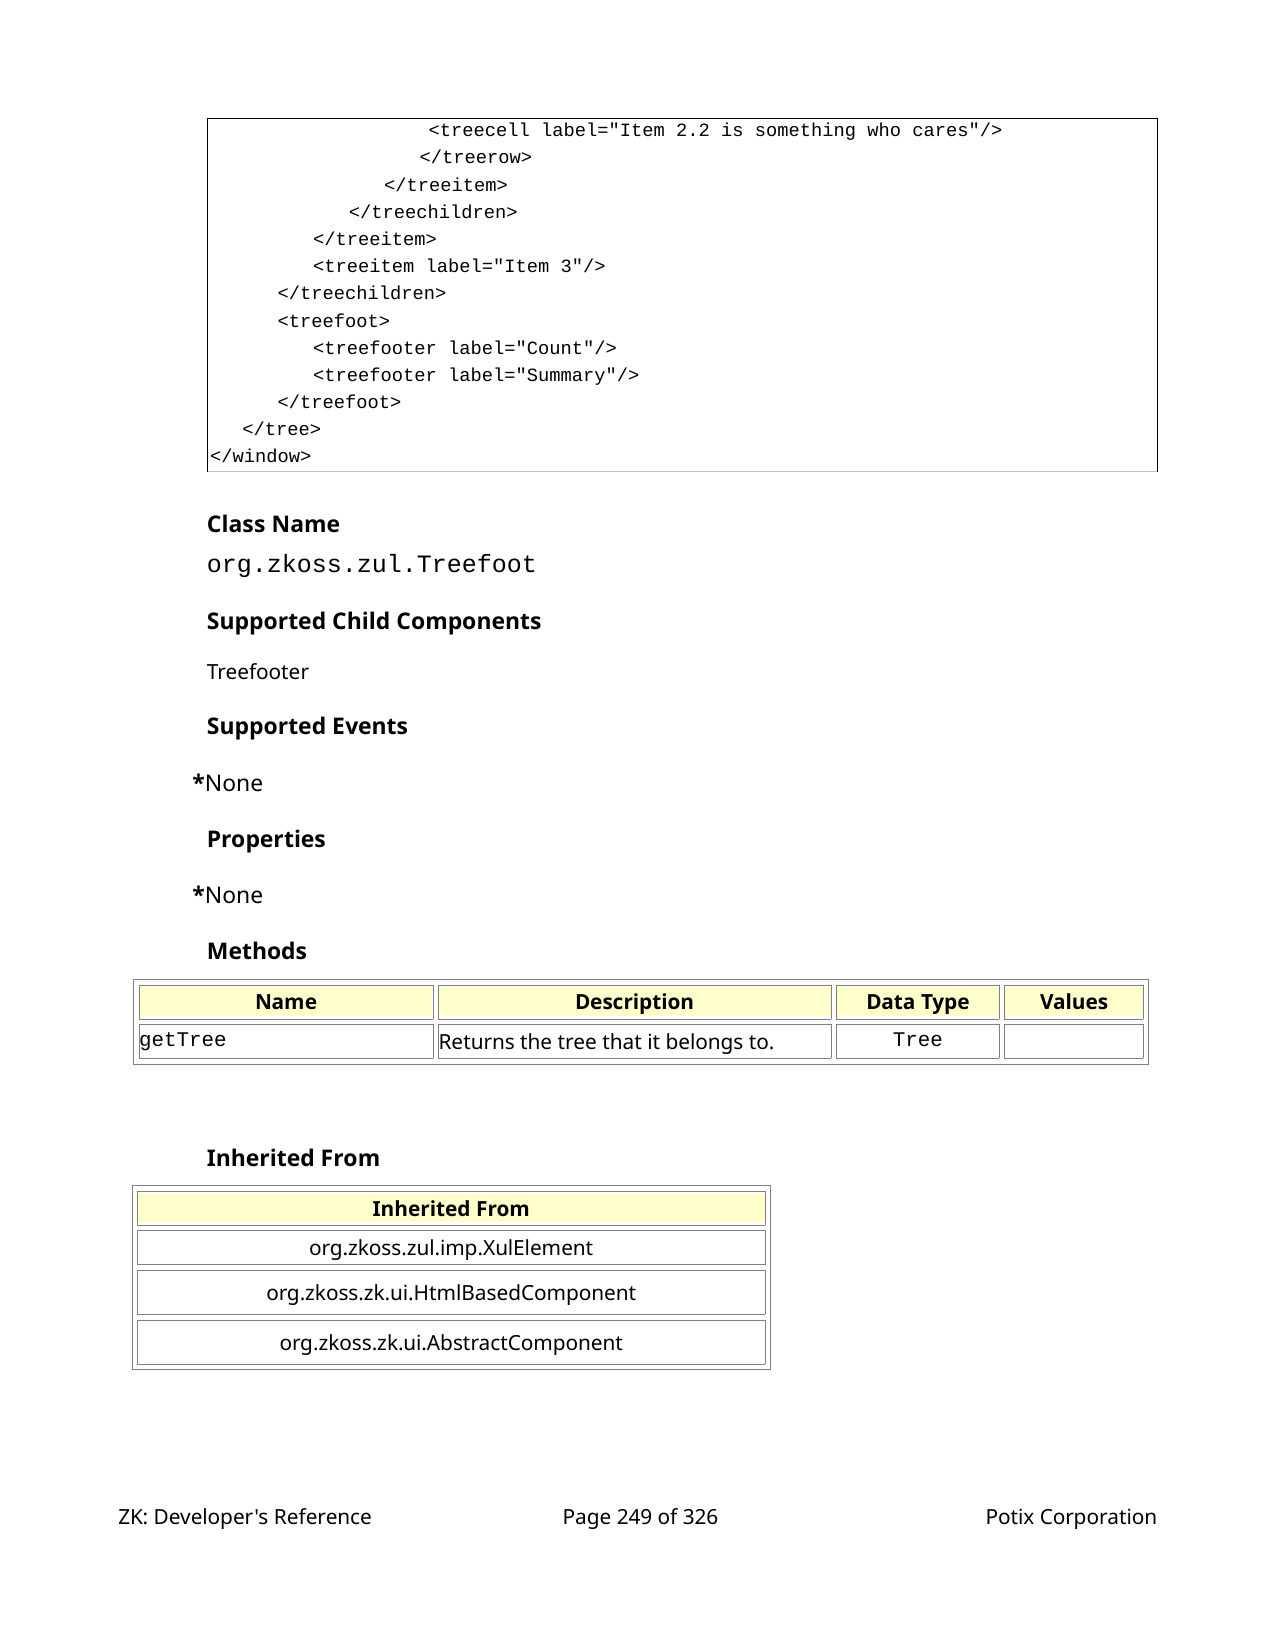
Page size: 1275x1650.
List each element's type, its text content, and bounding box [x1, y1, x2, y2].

text <treefooter label="Count"/> [208, 336, 1157, 360]
table_header Values [1002, 980, 1146, 1018]
text </window> [208, 444, 1157, 471]
subtitle Inherited From [207, 1142, 1157, 1173]
table_cell Tree [834, 1019, 1002, 1058]
table_header Description [435, 980, 833, 1018]
text </treerow> [208, 145, 1157, 169]
table_cell Returns the tree that it belongs to. [435, 1019, 833, 1058]
subtitle Class Name [207, 508, 1157, 539]
table_cell org.zkoss.zk.ui.HtmlBasedComponent [134, 1264, 768, 1314]
text Treefooter [207, 657, 1157, 685]
table_header Inherited From [134, 1186, 768, 1225]
text <treecell label="Item 2.2 is something who cares"/> [208, 119, 1157, 142]
table_cell org.zkoss.zul.imp.XulElement [134, 1225, 768, 1264]
subtitle Methods [207, 935, 1157, 967]
text <treefooter label="Summary"/> [208, 363, 1157, 387]
subtitle Properties [207, 823, 1157, 854]
text </tree> [208, 417, 1157, 441]
subtitle Supported Child Components [207, 605, 1157, 636]
text org.zkoss.zul.Treefoot [207, 552, 1157, 580]
text </treechildren> [208, 281, 1157, 306]
table_cell [1005, 1025, 1143, 1058]
text </treefoot> [208, 390, 1157, 414]
subtitle Supported Events [207, 710, 1157, 742]
text </treeitem> [208, 227, 1157, 251]
text <treefoot> [208, 308, 1157, 333]
text <treeitem label="Item 3"/> [208, 254, 1157, 278]
table_header Data Type [834, 980, 1002, 1018]
table_cell org.zkoss.zk.ui.AbstractComponent [134, 1314, 768, 1364]
table_header Name [136, 980, 435, 1018]
text *None [118, 879, 1157, 910]
text </treechildren> [208, 200, 1157, 224]
text *None [118, 767, 1157, 798]
table_cell [1002, 1019, 1146, 1058]
text </treeitem> [208, 172, 1157, 197]
table_cell getTree [136, 1019, 435, 1058]
